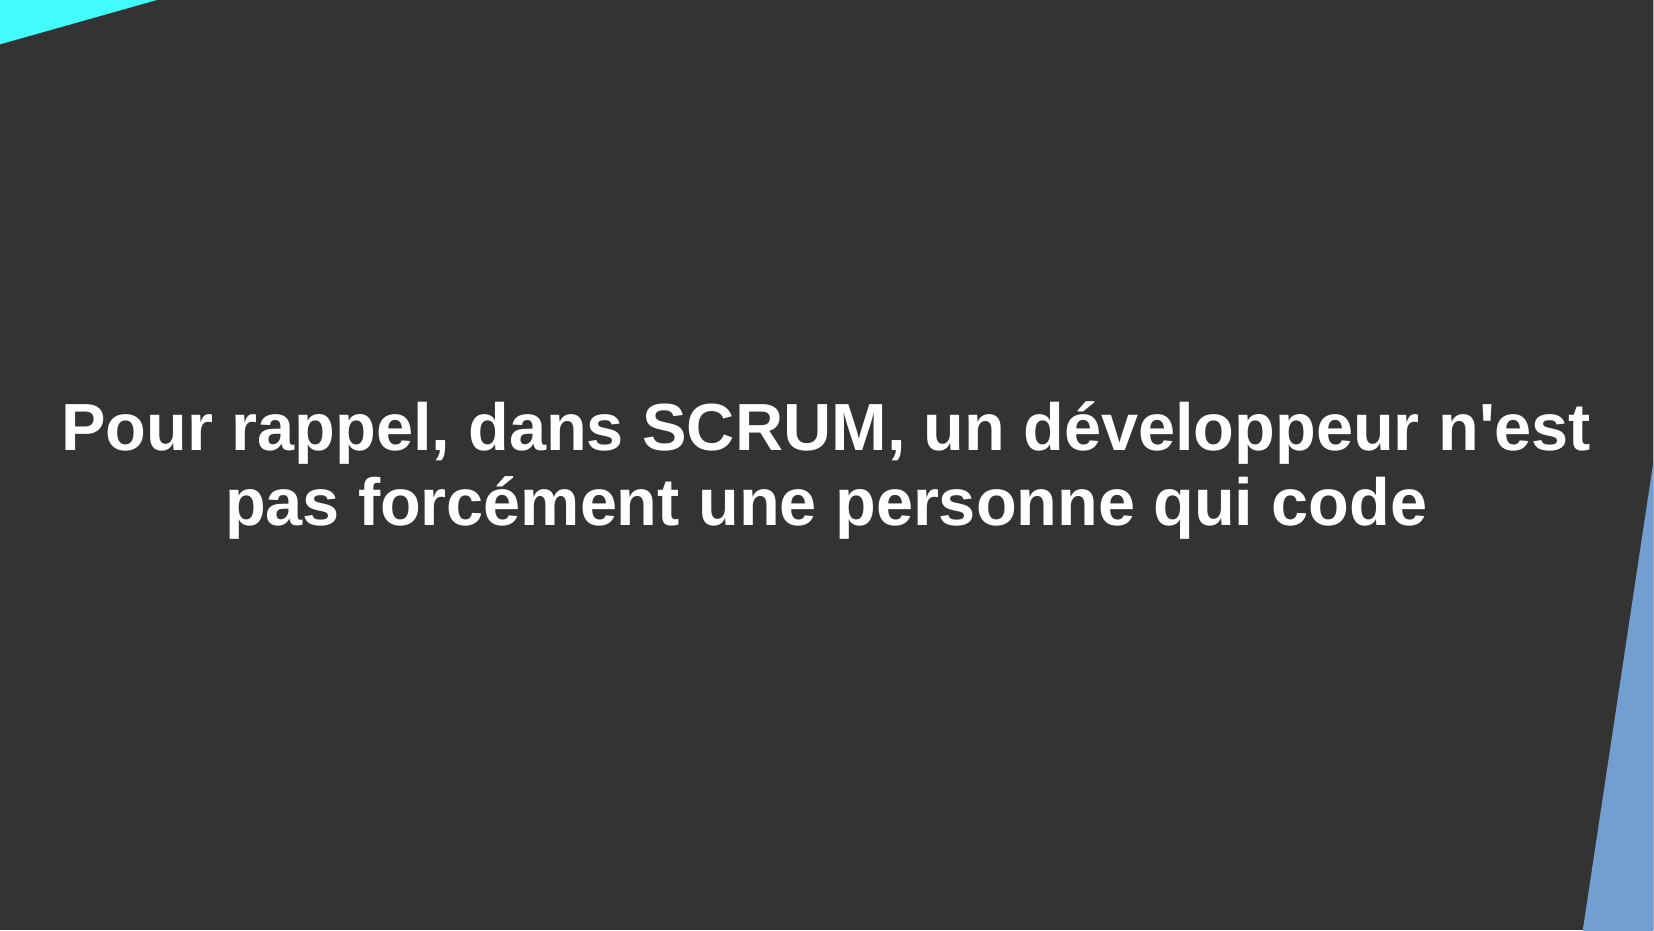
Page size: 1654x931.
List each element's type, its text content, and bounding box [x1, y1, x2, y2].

text_box [0, 0, 157, 45]
text_box [1582, 457, 1654, 931]
title Pour rappel, dans SCRUM, un développeur n'est pas forcément une personne qui code [31, 367, 1622, 563]
